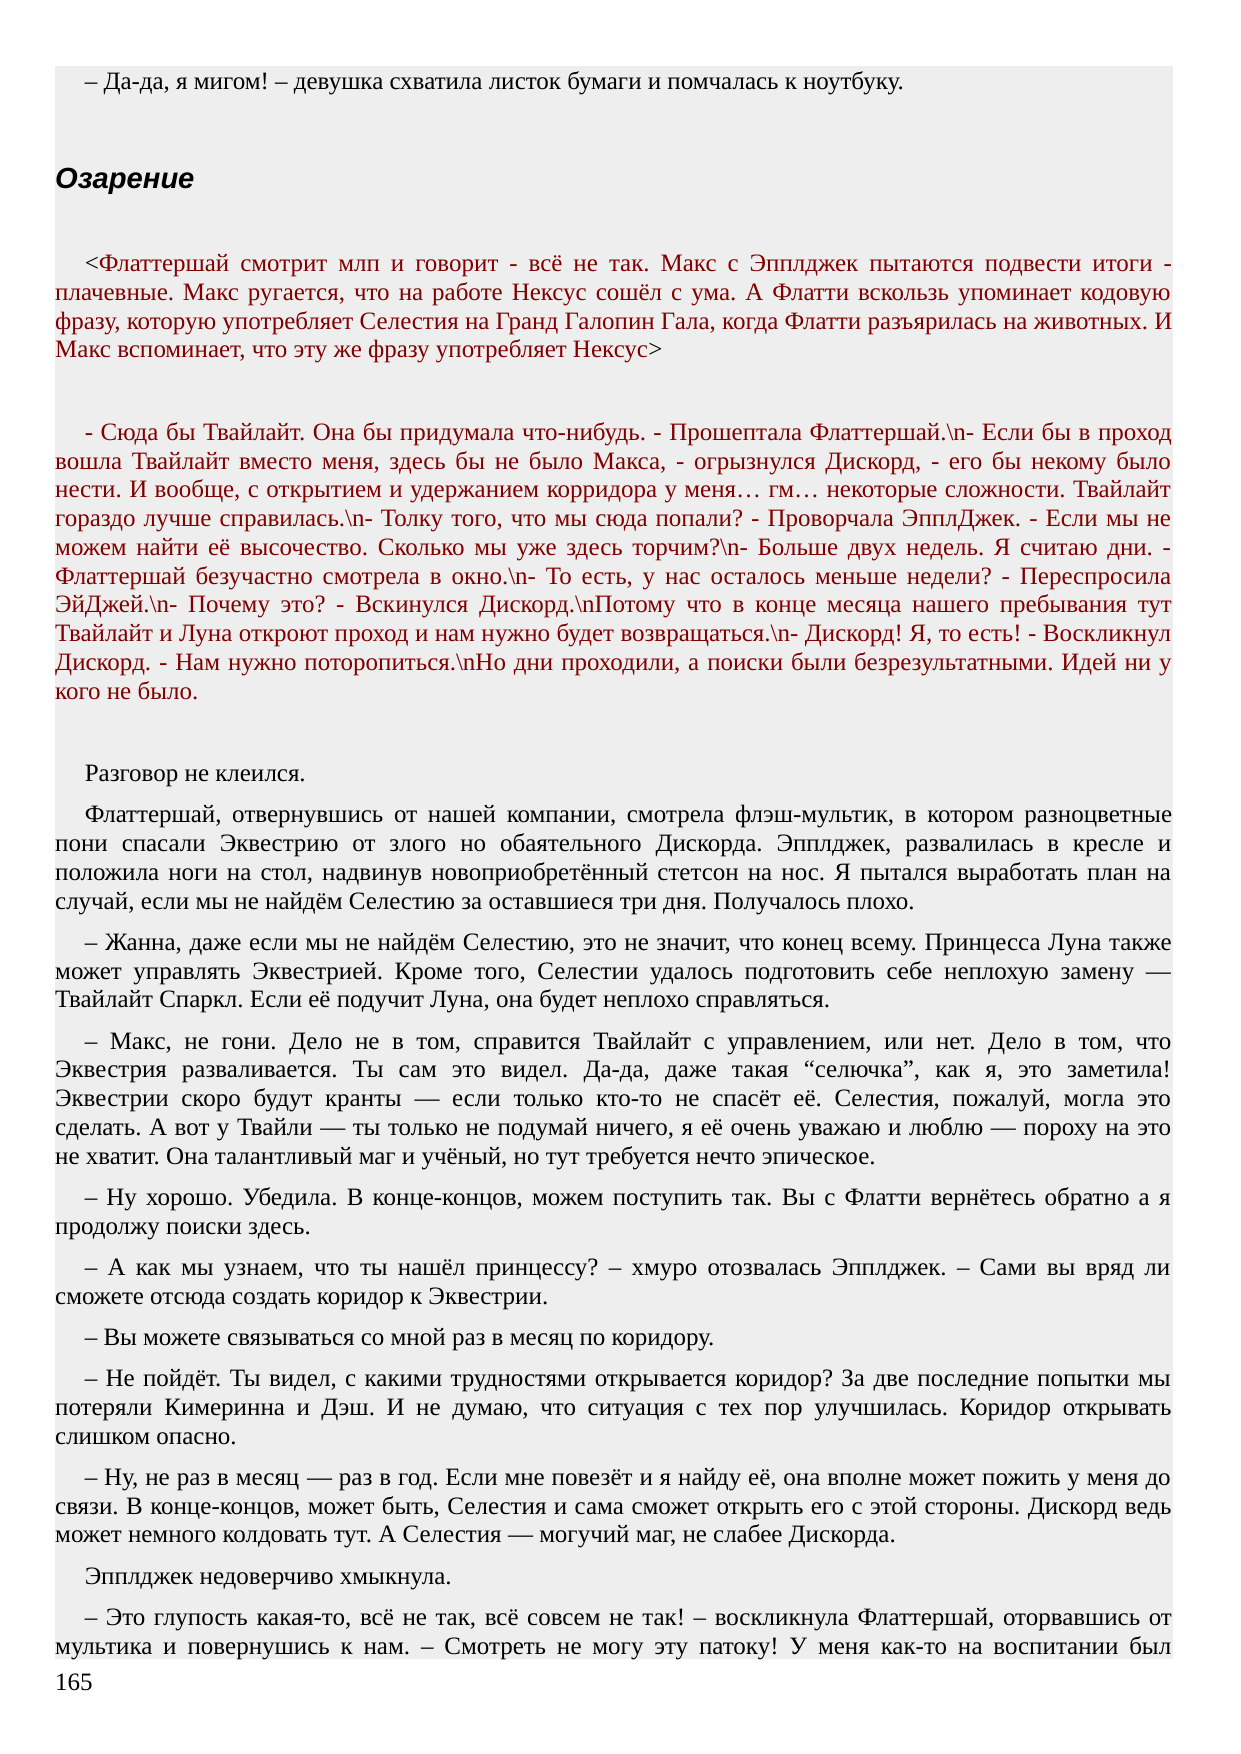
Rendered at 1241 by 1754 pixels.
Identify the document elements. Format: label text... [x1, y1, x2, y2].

subtitle Озарение [55, 161, 1173, 194]
text – Ну, не раз в месяц — раз в год. Если мне повезёт и я найду её, она вполне может пожить у меня до связи. В конце-концов, может быть, Селестия и сама сможет открыть его с этой стороны. Дискорд ведь может немного колдовать тут. А Селестия — могучий маг, не слабее Дискорда. [55, 1462, 1173, 1548]
text – Вы можете связываться со мной раз в месяц по коридору. [55, 1322, 1173, 1351]
text <Флаттершай смотрит млп и говорит - всё не так. Макс с Эпплджек пытаются подвести итоги - плачевные. Макс ругается, что на работе Нексус сошёл с ума. А Флатти вскользь упоминает кодовую фразу, которую употребляет Селестия на Гранд Галопин Гала, когда Флатти разъярилась на животных. И Макс вспоминает, что эту же фразу употребляет Нексус> [55, 248, 1173, 363]
text Эпплджек недоверчиво хмыкнула. [55, 1561, 1173, 1589]
text – А как мы узнаем, что ты нашёл принцессу? – хмуро отозвалась Эпплджек. – Сами вы вряд ли сможете отсюда создать коридор к Эквестрии. [55, 1252, 1173, 1309]
text – Это глупость какая-то, всё не так, всё совсем не так! – воскликнула Флаттершай, оторвавшись от мультика и повернушись к нам. – Смотреть не могу эту патоку! У меня как-то на воспитании был [55, 1602, 1173, 1659]
text – Не пойдёт. Ты видел, с какими трудностями открывается коридор? За две последние попытки мы потеряли Кимеринна и Дэш. И не думаю, что ситуация с тех пор улучшилась. Коридор открывать слишком опасно. [55, 1363, 1173, 1449]
text – Макс, не гони. Дело не в том, справится Твайлайт с управлением, или нет. Дело в том, что Эквестрия разваливается. Ты сам это видел. Да-да, даже такая “селючка”, как я, это заметила! Эквестрии скоро будут кранты — если только кто-то не спасёт её. Селестия, пожалуй, могла это сделать. А вот у Твайли — ты только не подумай ничего, я её очень уважаю и люблю — пороху на это не хватит. Она талантливый маг и учёный, но тут требуется нечто эпическое. [55, 1026, 1173, 1169]
text Флаттершай, отвернувшись от нашей компании, смотрела флэш-мультик, в котором разноцветные пони спасали Эквестрию от злого но обаятельного Дискорда. Эпплджек, развалилась в кресле и положила ноги на стол, надвинув новоприобретённый стетсон на нос. Я пытался выработать план на случай, если мы не найдём Селестию за оставшиеся три дня. Получалось плохо. [55, 799, 1173, 914]
text – Ну хорошо. Убедила. В конце-концов, можем поступить так. Вы с Флатти вернётесь обратно а я продолжу поиски здесь. [55, 1182, 1173, 1239]
text – Жанна, даже если мы не найдём Селестию, это не значит, что конец всему. Принцесса Луна также может управлять Эквестрией. Кроме того, Селестии удалось подготовить себе неплохую замену — Твайлайт Спаркл. Если её подучит Луна, она будет неплохо справляться. [55, 927, 1173, 1013]
text Разговор не клеился. [55, 758, 1173, 787]
text - Сюда бы Твайлайт. Она бы придумала что-нибудь. - Прошептала Флаттершай.\n- Если бы в проход вошла Твайлайт вместо меня, здесь бы не было Макса, - огрызнулся Дискорд, - его бы некому было нести. И вообще, с открытием и удержанием корридора у меня… гм… некоторые сложности. Твайлайт гораздо лучше справилась.\n- Толку того, что мы сюда попали? - Проворчала ЭпплДжек. - Если мы не можем найти её высочество. Сколько мы уже здесь торчим?\n- Больше двух недель. Я считаю дни. - Флаттершай безучастно смотрела в окно.\n- То есть, у нас осталось меньше недели? - Переспросила ЭйДжей.\n- Почему это? - Вскинулся Дискорд.\nПотому что в конце месяца нашего пребывания тут Твайлайт и Луна откроют проход и нам нужно будет возвращаться.\n- Дискорд! Я, то есть! - Воскликнул Дискорд. - Нам нужно поторопиться.\nНо дни проходили, а поиски были безрезультатными. Идей ни у кого не было. [55, 417, 1173, 704]
text – Да-да, я мигом! – девушка схватила листок бумаги и помчалась к ноутбуку. [55, 66, 1173, 95]
